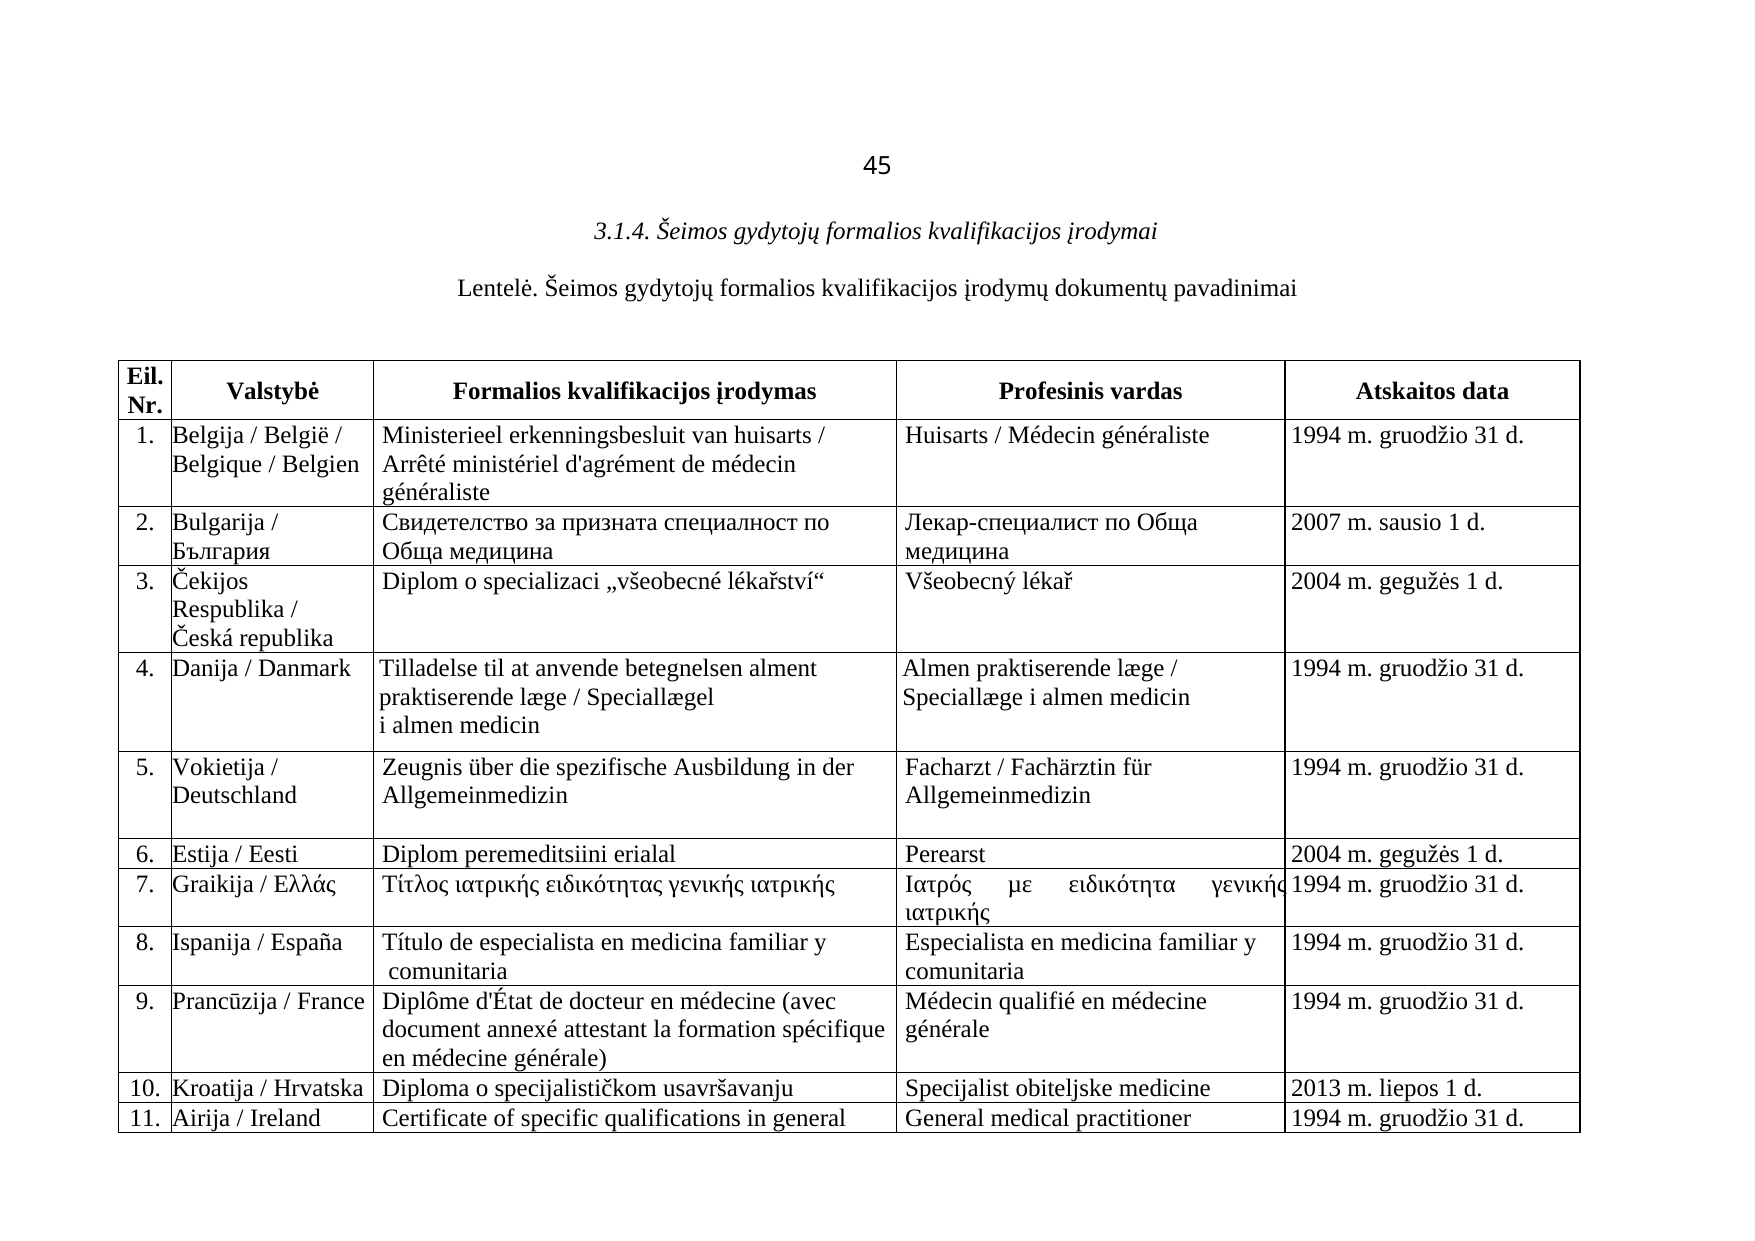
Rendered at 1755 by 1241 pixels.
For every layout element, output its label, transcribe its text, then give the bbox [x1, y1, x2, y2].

table_cell 1994 m. gruodžio 31 d. [1286, 986, 1579, 1072]
table_cell 1994 m. gruodžio 31 d. [1286, 420, 1579, 506]
table_cell Perearst [897, 839, 1284, 868]
table_header Atskaitos data [1286, 361, 1579, 419]
table_cell Huisarts / Médecin généraliste [897, 420, 1284, 506]
table_cell 2. [119, 507, 171, 565]
table_cell 11. [119, 1103, 171, 1132]
table_cell 2004 m. gegužės 1 d. [1286, 839, 1579, 868]
table_cell 5. [119, 752, 171, 838]
table_cell 1. [119, 420, 171, 506]
table_header Formalios kvalifikacijos įrodymas [374, 361, 896, 419]
table_cell Airija / Ireland [172, 1103, 373, 1132]
table_cell 2013 m. liepos 1 d. [1286, 1073, 1579, 1102]
table_cell Danija / Danmark [172, 653, 373, 751]
table_cell 7. [119, 869, 171, 926]
table_cell Tilladelse til at anvende betegnelsen alment praktiserende læge / Speciallægel i almen medicin [374, 653, 896, 751]
table_cell Iατρός µε ειδικότητα γενικής ιατρικής [897, 869, 1284, 926]
table_cell Zeugnis über die spezifische Ausbildung in der Allgemeinmedizin [374, 752, 896, 838]
table_cell Bulgarija / България [172, 507, 373, 565]
table_cell 8. [119, 927, 171, 985]
table_cell Specijalist obiteljske medicine [897, 1073, 1284, 1102]
table_cell Prancūzija / France [172, 986, 373, 1072]
table_cell Лекар-специалист по Обща медицина [897, 507, 1284, 565]
text 3.1.4. Šeimos gydytojų formalios kvalifikacijos įrodymai [118, 216, 1636, 244]
table_cell Všeobecný lékař [897, 566, 1284, 652]
table_cell Especialista en medicina familiar y comunitaria [897, 927, 1284, 985]
table_cell Belgija / België / Belgique / Belgien [172, 420, 373, 506]
table_cell 1994 m. gruodžio 31 d. [1286, 869, 1579, 926]
table_cell Vokietija / Deutschland [172, 752, 373, 838]
table_cell Título de especialista en medicina familiar y comunitaria [374, 927, 896, 985]
table_cell 2004 m. gegužės 1 d. [1286, 566, 1579, 652]
table_cell 1994 m. gruodžio 31 d. [1286, 752, 1579, 838]
table_cell Graikija / Ελλάς [172, 869, 373, 926]
table_cell 1994 m. gruodžio 31 d. [1286, 927, 1579, 985]
table_cell Facharzt / Fachärztin für Allgemeinmedizin [897, 752, 1284, 838]
table_cell 6. [119, 839, 171, 868]
table_cell Certificate of specific qualifications in general [374, 1103, 896, 1132]
table_cell 1994 m. gruodžio 31 d. [1286, 1103, 1579, 1132]
table_header Profesinis vardas [897, 361, 1284, 419]
table_cell Čekijos Respublika / Česká republika [172, 566, 373, 652]
table_cell Kroatija / Hrvatska [172, 1073, 373, 1102]
table_cell Diploma o specijalističkom usavršavanju [374, 1073, 896, 1102]
table_cell 2007 m. sausio 1 d. [1286, 507, 1579, 565]
table_cell Almen praktiserende læge / Speciallæge i almen medicin [897, 653, 1284, 751]
table_cell Médecin qualifié en médecine générale [897, 986, 1284, 1072]
table_header Eil. Nr. [119, 361, 171, 419]
table_cell Diplom peremeditsiini erialal [374, 839, 896, 868]
table_cell General medical practitioner [897, 1103, 1284, 1132]
table_cell Diplom o specializaci „všeobecné lékařství“ [374, 566, 896, 652]
text Lentelė. Šeimos gydytojų formalios kvalifikacijos įrodymų dokumentų pavadinimai [118, 273, 1636, 302]
table_cell 4. [119, 653, 171, 751]
table_cell Ministerieel erkenningsbesluit van huisarts / Arrêté ministériel d'agrément de médecin généraliste [374, 420, 896, 506]
table_cell Ispanija / España [172, 927, 373, 985]
table_cell 1994 m. gruodžio 31 d. [1286, 653, 1579, 751]
table_cell Tίτλος ιατρικής ειδικότητας γενικής ιατρικής [374, 869, 896, 926]
table_cell 3. [119, 566, 171, 652]
table_cell 10. [119, 1073, 171, 1102]
table_cell Estija / Eesti [172, 839, 373, 868]
table_cell Свидетелство за призната специалност по Обща медицина [374, 507, 896, 565]
table_cell Diplôme d'État de docteur en médecine (avec document annexé attestant la formation spécifique en médecine générale) [374, 986, 896, 1072]
table_header Valstybė [172, 361, 373, 419]
table_cell 9. [119, 986, 171, 1072]
